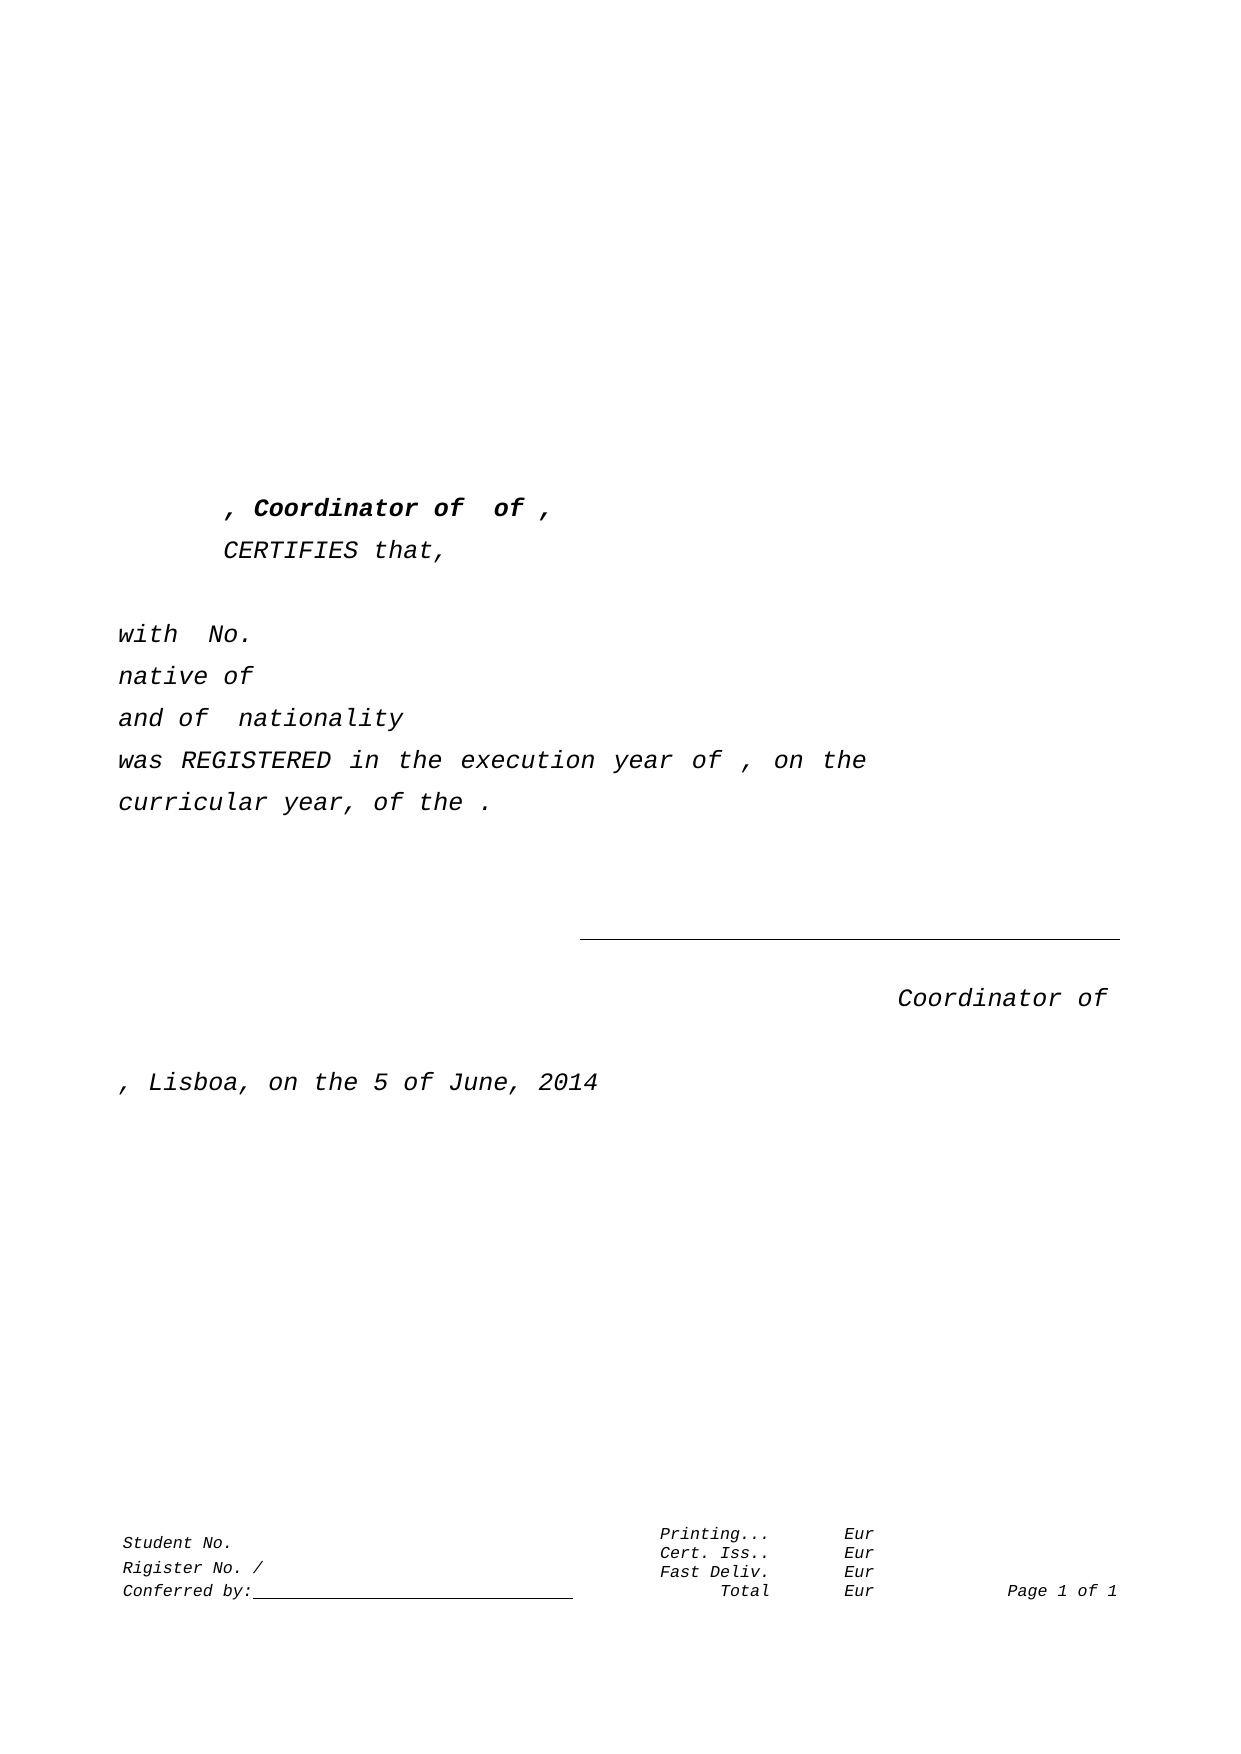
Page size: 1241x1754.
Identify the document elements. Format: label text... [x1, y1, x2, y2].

text , Lisboa, on the 5 of June, 2014 [118, 1057, 1122, 1099]
text , Coordinator of of , [118, 483, 1122, 525]
text with No. [118, 609, 1122, 651]
text CERTIFIES that, [193, 525, 1122, 567]
text was REGISTERED in the execution year of , on the curricular year, of the . [118, 735, 1122, 819]
text and of nationality [118, 693, 1122, 735]
text native of [118, 651, 1122, 693]
text Coordinator of [118, 973, 1122, 1015]
